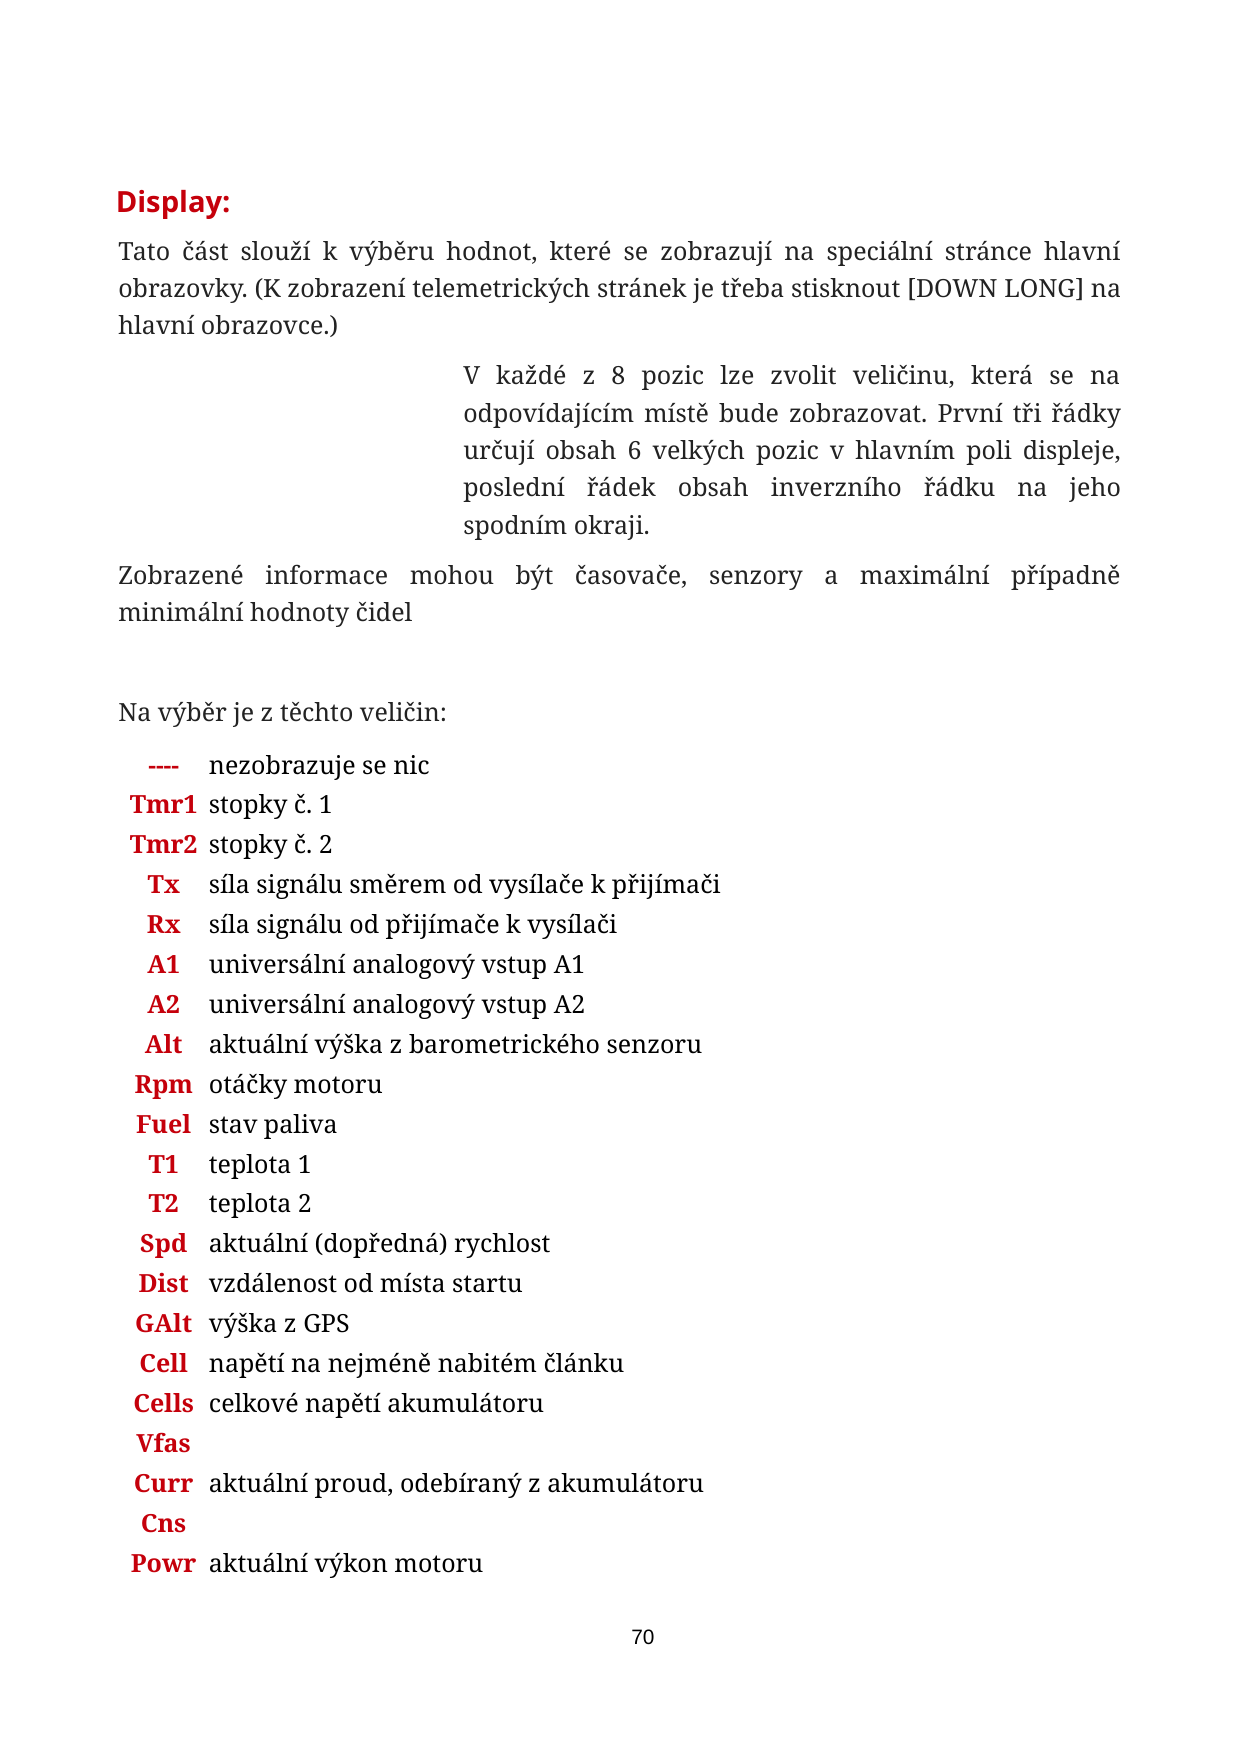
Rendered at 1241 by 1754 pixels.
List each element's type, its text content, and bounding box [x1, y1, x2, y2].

table_cell Dist [118, 1263, 209, 1303]
table_cell stav paliva [209, 1104, 772, 1143]
table_cell otáčky motoru [209, 1064, 772, 1103]
table_cell A2 [118, 984, 209, 1024]
table_cell Spd [118, 1223, 209, 1263]
table_cell T2 [118, 1183, 209, 1223]
table_cell T1 [118, 1143, 209, 1183]
table_cell Alt [118, 1024, 209, 1063]
table_cell [209, 1503, 772, 1542]
text V každé z 8 pozic lze zvolit veličinu, která se na odpovídajícím místě bude zobrazovat. První tři řádky určují obsah 6 velkých pozic v hlavním poli displeje, poslední řádek obsah inverzního řádku na jeho spodním okraji. [118, 358, 1122, 541]
table_cell Curr [118, 1463, 209, 1502]
table_cell GAlt [118, 1303, 209, 1343]
table_cell Rpm [118, 1064, 209, 1103]
table_cell Fuel [118, 1104, 209, 1143]
table_cell universální analogový vstup A2 [209, 984, 772, 1024]
table_cell aktuální (dopředná) rychlost [209, 1223, 772, 1263]
table_cell Cell [118, 1343, 209, 1383]
table_cell A1 [118, 944, 209, 984]
table_cell výška z GPS [209, 1303, 772, 1343]
table_cell síla signálu od přijímače k vysílači [209, 904, 772, 944]
text Tato část slouží k výběru hodnot, které se zobrazují na speciální stránce hlavní obrazovky. (K zobrazení telemetrických stránek je třeba stisknout [DOWN LONG] na hlavní obrazovce.) [118, 233, 1122, 342]
table_header ---- [118, 744, 209, 784]
table_cell Cns [118, 1503, 209, 1542]
table_header nezobrazuje se nic [209, 744, 772, 784]
table_cell Tmr2 [118, 824, 209, 864]
text Zobrazené informace mohou být časovače, senzory a maximální případně minimální hodnoty čidel [118, 557, 1122, 629]
table_cell teplota 2 [209, 1183, 772, 1223]
table_cell síla signálu směrem od vysílače k přijímači [209, 864, 772, 904]
table_cell aktuální výkon motoru [209, 1542, 772, 1582]
table_cell Cells [118, 1383, 209, 1423]
table_cell Rx [118, 904, 209, 944]
table_cell stopky č. 2 [209, 824, 772, 864]
table_cell aktuální výška z barometrického senzoru [209, 1024, 772, 1063]
table_cell aktuální proud, odebíraný z akumulátoru [209, 1463, 772, 1502]
table_cell Tx [118, 864, 209, 904]
table_cell universální analogový vstup A1 [209, 944, 772, 984]
table_cell celkové napětí akumulátoru [209, 1383, 772, 1423]
table_cell Tmr1 [118, 784, 209, 824]
subtitle Display: [116, 182, 1122, 221]
table_cell Powr [118, 1542, 209, 1582]
table_cell vzdálenost od místa startu [209, 1263, 772, 1303]
table_cell napětí na nejméně nabitém článku [209, 1343, 772, 1383]
table_cell [209, 1423, 772, 1462]
text Na výběr je z těchto veličin: [118, 694, 1122, 728]
table_cell teplota 1 [209, 1143, 772, 1183]
table_cell Vfas [118, 1423, 209, 1462]
table_cell stopky č. 1 [209, 784, 772, 824]
